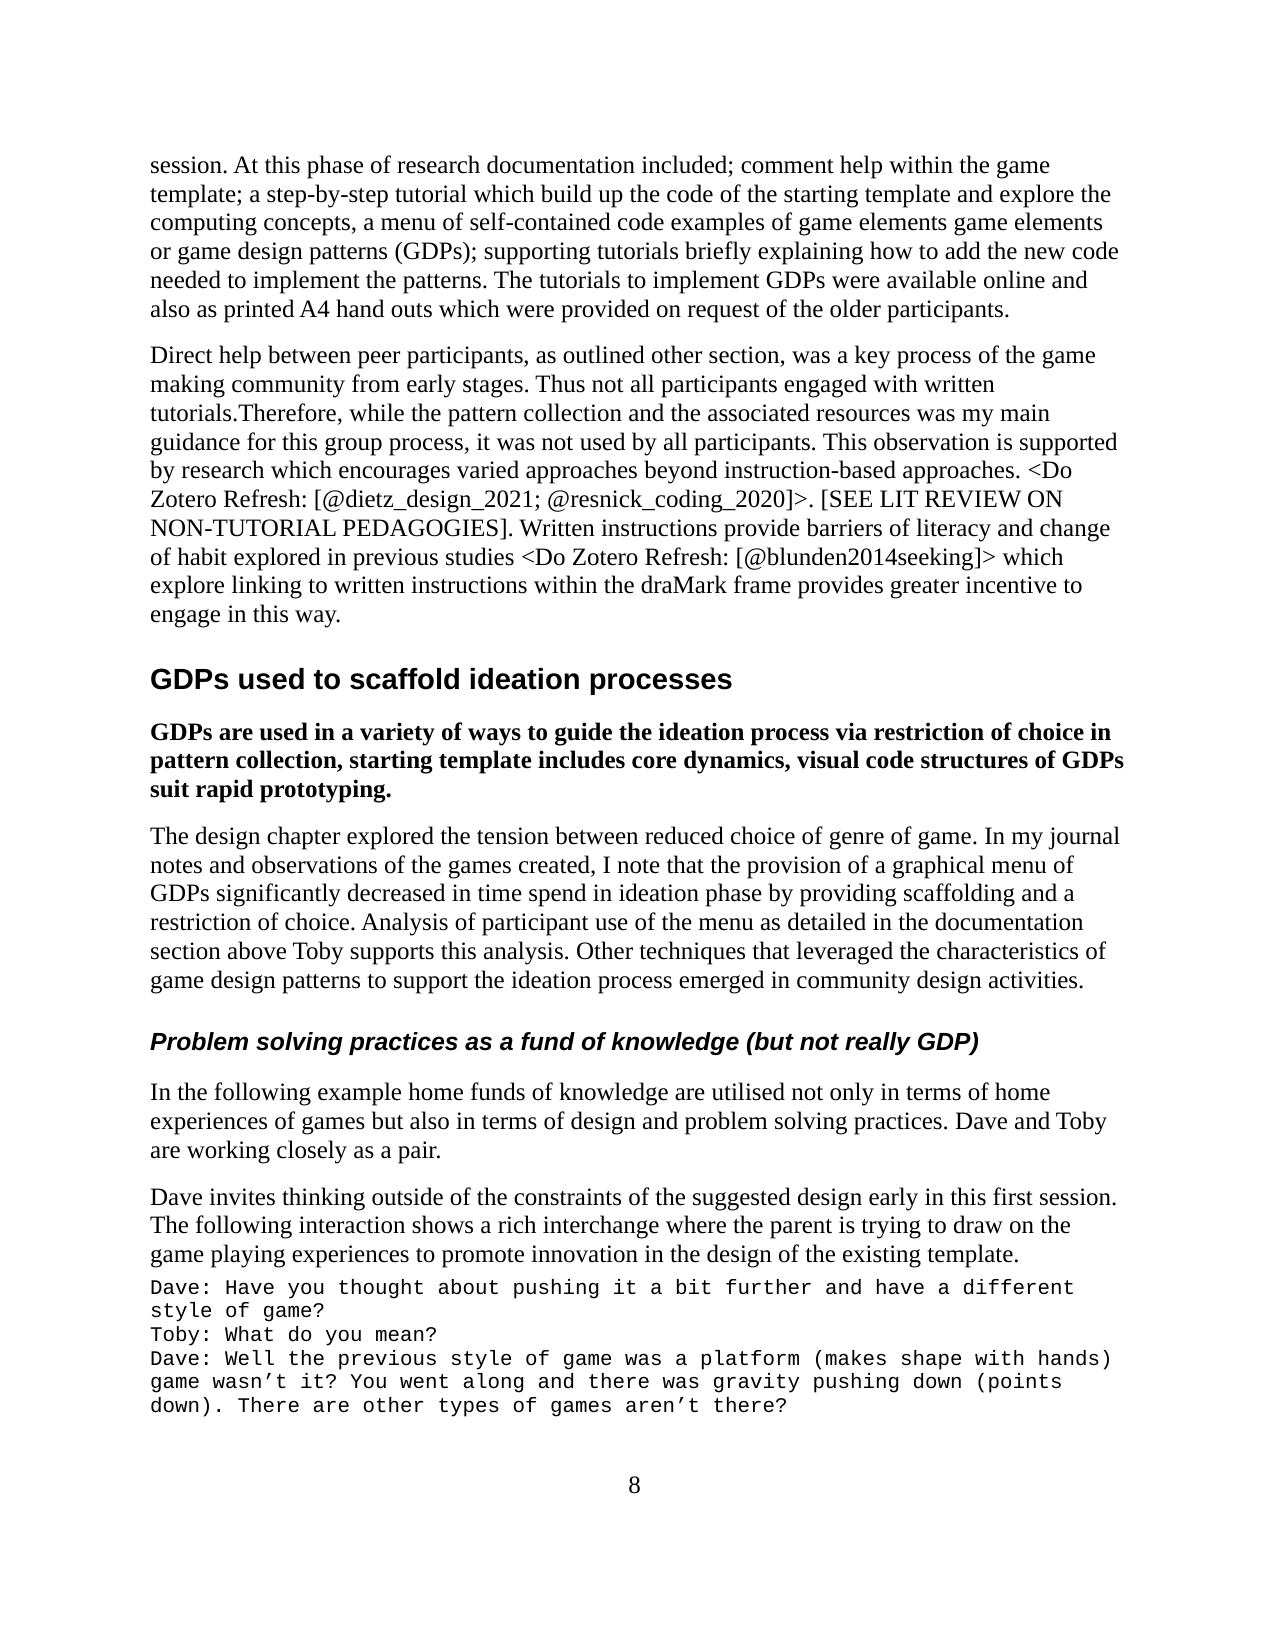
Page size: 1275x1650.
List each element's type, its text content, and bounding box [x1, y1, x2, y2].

text The design chapter explored the tension between reduced choice of genre of game. In my journal notes and observations of the games created, I note that the provision of a graphical menu of GDPs significantly decreased in time spend in ideation phase by providing scaffolding and a restriction of choice. Analysis of participant use of the menu as detailed in the documentation section above Toby supports this analysis. Other techniques that leveraged the characteristics of game design patterns to support the ideation process emerged in community design activities. [150, 821, 1125, 993]
subtitle GDPs used to scaffold ideation processes [150, 662, 1125, 695]
text Toby: What do you mean? [150, 1324, 1125, 1348]
subtitle Problem solving practices as a fund of knowledge (but not really GDP) [150, 1027, 1125, 1056]
text Direct help between peer participants, as outlined other section, was a key process of the game making community from early stages. Thus not all participants engaged with written tutorials.Therefore, while the pattern collection and the associated resources was my main guidance for this group process, it was not used by all participants. This observation is supported by research which encourages varied approaches beyond instruction-based approaches. <Do Zotero Refresh: [@dietz_design_2021; @resnick_coding_2020]>. [SEE LIT REVIEW ON NON-TUTORIAL PEDAGOGIES]. Written instructions provide barriers of literacy and change of habit explored in previous studies <Do Zotero Refresh: [@blunden2014seeking]> which explore linking to written instructions within the draMark frame provides greater incentive to engage in this way. [150, 340, 1125, 628]
text session. At this phase of research documentation included; comment help within the game template; a step-by-step tutorial which build up the code of the starting template and explore the computing concepts, a menu of self-contained code examples of game elements game elements or game design patterns (GDPs); supporting tutorials briefly explaining how to add the new code needed to implement the patterns. The tutorials to implement GDPs were available online and also as printed A4 hand outs which were provided on request of the older participants. [150, 150, 1125, 322]
text Dave invites thinking outside of the constraints of the suggested design early in this first session. The following interaction shows a rich interchange where the parent is trying to draw on the game playing experiences to promote innovation in the design of the existing template. [150, 1182, 1125, 1268]
text Dave: Have you thought about pushing it a bit further and have a different style of game? [150, 1277, 1125, 1324]
text GDPs are used in a variety of ways to guide the ideation process via restriction of choice in pattern collection, starting template includes core dynamics, visual code structures of GDPs suit rapid prototyping. [150, 717, 1125, 803]
text Dave: Well the previous style of game was a platform (makes shape with hands) game wasn’t it? You went along and there was gravity pushing down (points down). There are other types of games aren’t there? [150, 1348, 1125, 1419]
text In the following example home funds of knowledge are utilised not only in terms of home experiences of games but also in terms of design and problem solving practices. Dave and Toby are working closely as a pair. [150, 1077, 1125, 1164]
